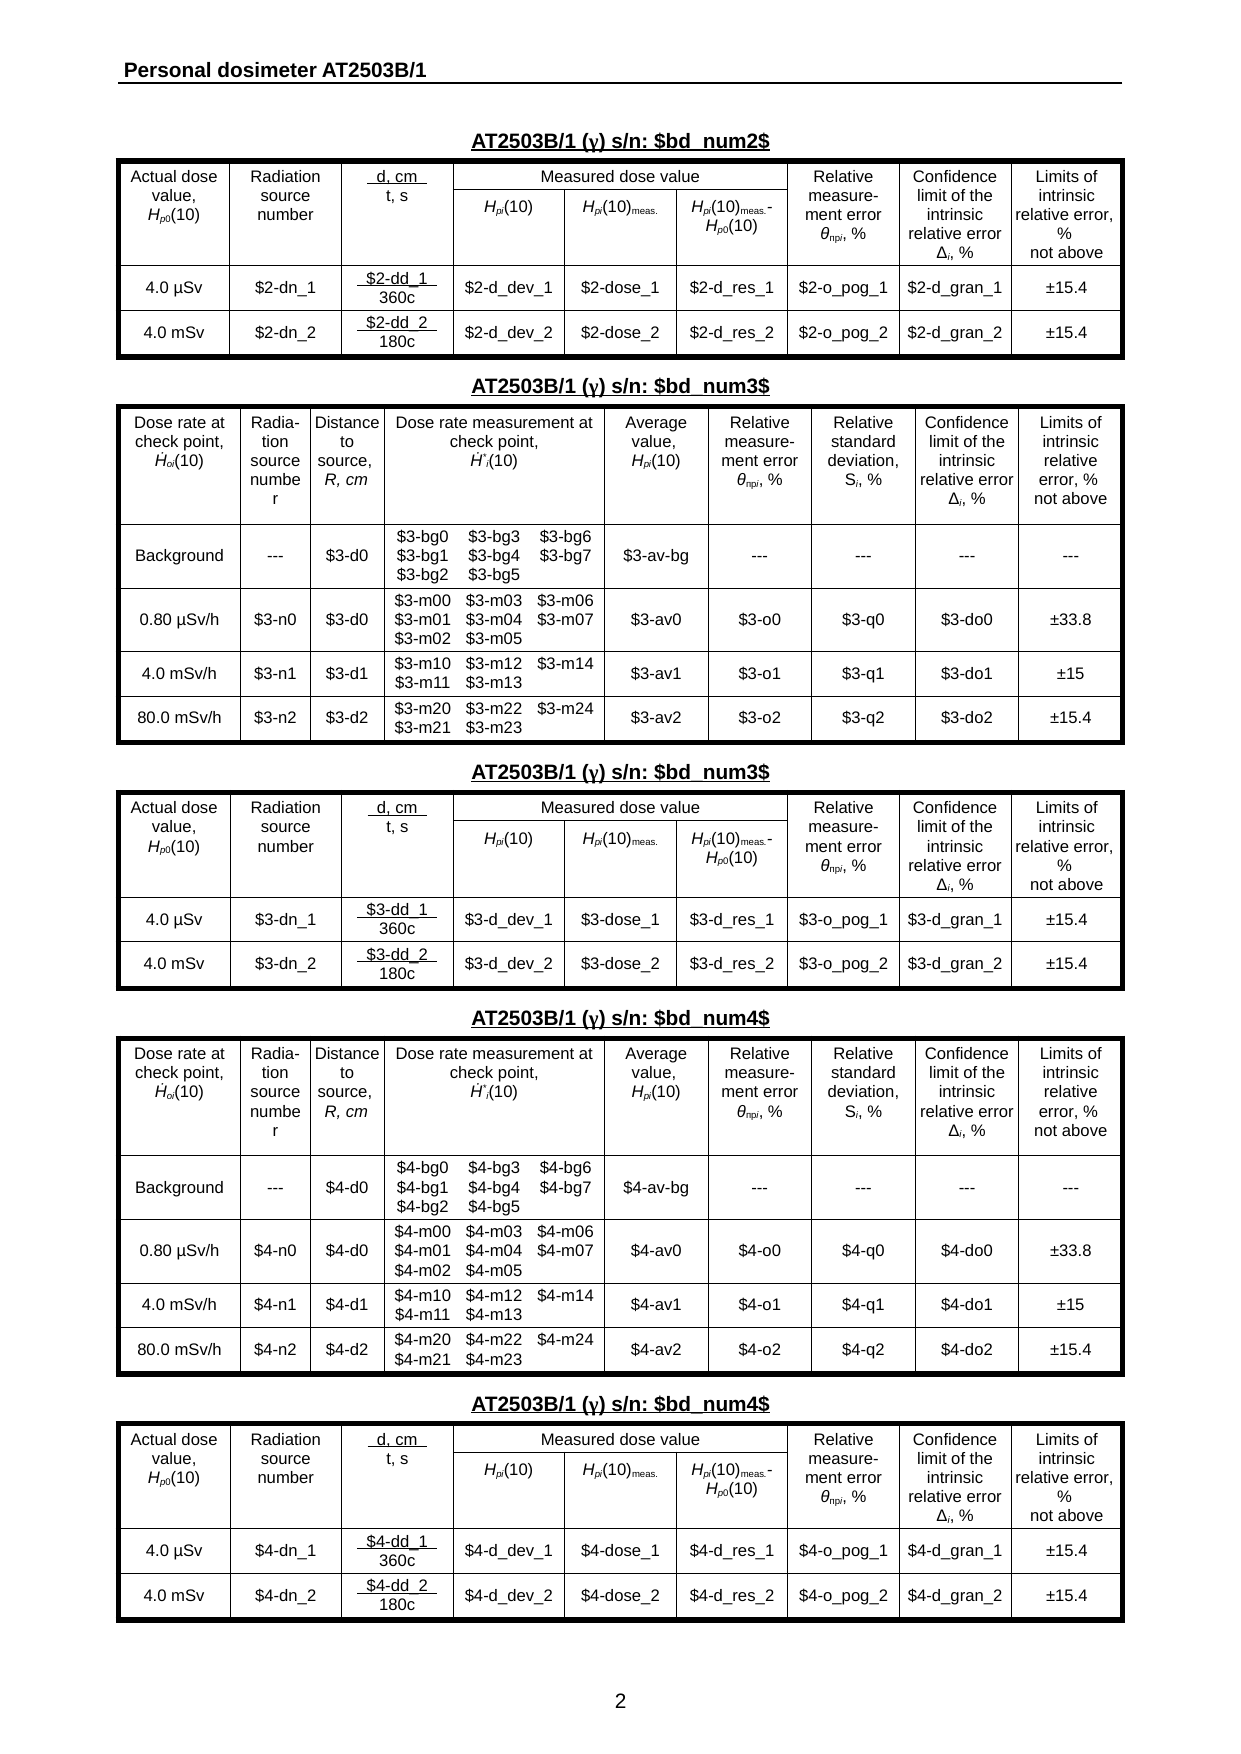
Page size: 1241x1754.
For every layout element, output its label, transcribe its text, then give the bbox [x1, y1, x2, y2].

table_cell Radia-tion source number [241, 409, 310, 524]
table_cell Measured dose value [454, 164, 787, 189]
table_cell Confidence limit of the intrinsic relative error Δi, % [916, 409, 1018, 524]
table_cell d, cm t, s [342, 1426, 453, 1528]
table_cell $4-av1 [605, 1284, 708, 1327]
table_cell $3-d_res_2 [677, 942, 787, 986]
table_cell Relative measure-ment error θпрi, % [709, 1041, 811, 1155]
table_cell Radiation source number [230, 164, 341, 265]
table_cell Hpi(10)meas.-Hp0(10) [677, 821, 787, 897]
table_cell $4-d0 [311, 1220, 384, 1282]
table_cell $4-q2 [812, 1328, 915, 1371]
table_cell $3-dd_2 180c [342, 942, 453, 986]
table_cell Measured dose value [454, 1426, 787, 1452]
table_cell $4-m00 $4-m01 $4-m02 $4-m03 $4-m04 $4-m05 $4-m06 $4-m07 [385, 1220, 604, 1282]
table_cell Actual dose value, Hp0(10) [121, 164, 229, 265]
table_header AT2503B/1 (γ) s/n: $bd_num4$ [118, 991, 1122, 1036]
table_cell $4-m20 $4-m21 $4-m22 $4-m23 $4-m24 [385, 1328, 604, 1371]
table_cell $4-d_gran_2 [900, 1574, 1011, 1617]
table_header AT2503B/1 (γ) s/n: $bd_num3$ [118, 745, 1122, 790]
table_cell ±15.4 [1012, 898, 1120, 941]
table_cell $3-dose_1 [565, 898, 676, 941]
table_cell $4-n1 [241, 1284, 310, 1327]
table_cell Relative standard deviation, Si, % [812, 409, 915, 524]
table_cell Limits of intrinsic relative error, % not above [1012, 1426, 1120, 1528]
table_header AT2503B/1 (γ) s/n: $bd_num3$ [118, 360, 1122, 404]
table_cell $2-dd_1 360c [342, 266, 453, 310]
table_header AT2503B/1 (γ) s/n: $bd_num4$ [118, 1377, 1122, 1421]
table_cell $3-dd_1 360c [342, 898, 453, 941]
table_cell $4-dd_1 360c [342, 1529, 453, 1573]
table_cell $3-q2 [812, 697, 915, 740]
table_cell $4-o2 [709, 1328, 811, 1371]
table_cell Hpi(10)meas. [565, 190, 676, 265]
table_cell Radiation source number [231, 795, 341, 897]
table_cell $4-dd_2 180c [342, 1574, 453, 1617]
table_cell $3-do0 [916, 589, 1018, 651]
table_cell $4-o0 [709, 1220, 811, 1282]
table_cell Hpi(10)meas. [565, 1453, 676, 1528]
table_cell Limits of intrinsic relative error, % not above [1012, 795, 1120, 897]
table_cell $4-dose_2 [565, 1574, 676, 1617]
table_cell Relative measure-ment error θпрi, % [788, 1426, 899, 1528]
table_cell Hpi(10)meas.-Hp0(10) [677, 1453, 787, 1528]
table_cell $2-d_res_2 [677, 311, 787, 354]
table_cell ±15.4 [1012, 1529, 1120, 1573]
table_cell 4.0 mSv/h [121, 1284, 240, 1327]
table_cell $4-d_res_2 [677, 1574, 787, 1617]
table_cell Hpi(10) [454, 1453, 564, 1528]
table_cell $2-o_pog_1 [788, 266, 899, 310]
table_cell Relative standard deviation, Si, % [812, 1041, 915, 1155]
table_cell 4.0 µSv [121, 898, 230, 941]
table_cell $3-av1 [605, 652, 708, 696]
table_cell Limits of intrinsic relative error, % not above [1019, 1041, 1120, 1155]
table_cell --- [241, 525, 310, 587]
table_cell Radiation source number [231, 1426, 341, 1528]
table_cell $2-dose_2 [565, 311, 676, 354]
table_cell Distance to source, R, сm [311, 1041, 384, 1155]
table_cell 4.0 mSv [121, 1574, 230, 1617]
table_cell $3-d_dev_2 [454, 942, 564, 986]
table_cell $3-o1 [709, 652, 811, 696]
table_cell Background [121, 525, 240, 587]
table_cell Limits of intrinsic relative error, % not above [1019, 409, 1120, 524]
table_cell Hpi(10) [454, 821, 564, 897]
table_cell $3-dn_2 [231, 942, 341, 986]
table_cell $3-d_gran_2 [900, 942, 1011, 986]
table_cell $2-d_gran_2 [900, 311, 1011, 354]
table_cell 4.0 mSv [121, 942, 230, 986]
table_cell --- [709, 525, 811, 587]
table_cell $4-av2 [605, 1328, 708, 1371]
table_cell $3-av-bg [605, 525, 708, 587]
table_cell $2-d_gran_1 [900, 266, 1011, 310]
table_cell $4-bg0 $4-bg1 $4-bg2 $4-bg3 $4-bg4 $4-bg5 $4-bg6 $4-bg7 [385, 1156, 604, 1219]
table_cell Actual dose value, Hp0(10) [121, 1426, 230, 1528]
table_cell $2-o_pog_2 [788, 311, 899, 354]
table_cell 80.0 mSv/h [121, 1328, 240, 1371]
table_cell $4-d_dev_1 [454, 1529, 564, 1573]
table_cell $3-d1 [311, 652, 384, 696]
table_cell ±33.8 [1019, 1220, 1120, 1282]
table_cell Relative measure-ment error θпрi, % [788, 795, 899, 897]
table_cell Confidence limit of the intrinsic relative error Δi, % [900, 1426, 1011, 1528]
table_cell $3-o0 [709, 589, 811, 651]
table_cell $4-n2 [241, 1328, 310, 1371]
table_cell --- [812, 525, 915, 587]
table_cell --- [1019, 525, 1120, 587]
table_cell ±15 [1019, 652, 1120, 696]
table_cell $4-dn_2 [231, 1574, 341, 1617]
table_cell Relative measure-ment error θпрi, % [709, 409, 811, 524]
table_cell $3-o_pog_1 [788, 898, 899, 941]
table_cell --- [916, 525, 1018, 587]
table_cell $3-av0 [605, 589, 708, 651]
table_cell Hpi(10) [454, 190, 564, 265]
table_cell $3-q0 [812, 589, 915, 651]
table_cell Radia-tion source number [241, 1041, 310, 1155]
table_cell $3-n2 [241, 697, 310, 740]
table_cell $3-n1 [241, 652, 310, 696]
table_cell $3-bg0 $3-bg1 $3-bg2 $3-bg3 $3-bg4 $3-bg5 $3-bg6 $3-bg7 [385, 525, 604, 587]
table_cell $4-d2 [311, 1328, 384, 1371]
table_cell $4-d_dev_2 [454, 1574, 564, 1617]
table_cell $3-do1 [916, 652, 1018, 696]
table_cell $4-d1 [311, 1284, 384, 1327]
table_cell ±15.4 [1012, 266, 1120, 310]
table_cell $3-m00 $3-m01 $3-m02 $3-m03 $3-m04 $3-m05 $3-m06 $3-m07 [385, 589, 604, 651]
table_cell d, cm t, s [342, 795, 453, 897]
table_cell Background [121, 1156, 240, 1219]
table_cell --- [709, 1156, 811, 1219]
table_cell $4-do2 [916, 1328, 1018, 1371]
table_cell $2-dd_2 180c [342, 311, 453, 354]
table_cell $2-dn_2 [230, 311, 341, 354]
table_cell 0.80 µSv/h [121, 589, 240, 651]
table_cell $4-dn_1 [231, 1529, 341, 1573]
table_cell --- [1019, 1156, 1120, 1219]
table_cell $4-d_res_1 [677, 1529, 787, 1573]
table_cell Confidence limit of the intrinsic relative error Δi, % [900, 795, 1011, 897]
table_cell $3-d0 [311, 589, 384, 651]
table_cell Dose rate measurement at check point, Ḣ*i(10) [385, 1041, 604, 1155]
table_cell 4.0 mSv/h [121, 652, 240, 696]
table_cell Confidence limit of the intrinsic relative error Δi, % [916, 1041, 1018, 1155]
table_cell $3-d_res_1 [677, 898, 787, 941]
table_cell $4-q1 [812, 1284, 915, 1327]
table_cell $4-n0 [241, 1220, 310, 1282]
table_cell Actual dose value, Hp0(10) [121, 795, 230, 897]
table_cell $4-d_gran_1 [900, 1529, 1011, 1573]
table_cell $3-dn_1 [231, 898, 341, 941]
table_header AT2503B/1 (γ) s/n: $bd_num2$ [118, 114, 1122, 158]
table_cell Dose rate at check point, Ḣoi(10) [121, 1041, 240, 1155]
table_cell Average value, Hpi(10) [605, 1041, 708, 1155]
table_cell $2-dose_1 [565, 266, 676, 310]
table_cell 4.0 µSv [121, 266, 229, 310]
table_cell $3-m10 $3-m11 $3-m12 $3-m13 $3-m14 [385, 652, 604, 696]
table_cell $3-d0 [311, 525, 384, 587]
table_cell Hpi(10)meas. [565, 821, 676, 897]
table_cell ±33.8 [1019, 589, 1120, 651]
table_cell $4-do0 [916, 1220, 1018, 1282]
table_cell 4.0 mSv [121, 311, 229, 354]
table_cell ±15.4 [1012, 311, 1120, 354]
table_cell $2-d_dev_1 [454, 266, 564, 310]
table_cell $4-av-bg [605, 1156, 708, 1219]
table_cell ±15.4 [1012, 942, 1120, 986]
table_cell $3-d_gran_1 [900, 898, 1011, 941]
table_cell $4-do1 [916, 1284, 1018, 1327]
table_cell 80.0 mSv/h [121, 697, 240, 740]
table_cell --- [241, 1156, 310, 1219]
table_cell $4-q0 [812, 1220, 915, 1282]
table_cell $2-dn_1 [230, 266, 341, 310]
table_cell $4-o_pog_2 [788, 1574, 899, 1617]
table_cell $2-d_res_1 [677, 266, 787, 310]
table_cell $2-d_dev_2 [454, 311, 564, 354]
table_cell $3-d2 [311, 697, 384, 740]
table_cell $4-o_pog_1 [788, 1529, 899, 1573]
table_cell $3-d_dev_1 [454, 898, 564, 941]
table_cell $4-d0 [311, 1156, 384, 1219]
table_cell --- [916, 1156, 1018, 1219]
table_cell $3-do2 [916, 697, 1018, 740]
table_cell $4-m10 $4-m11 $4-m12 $4-m13 $4-m14 [385, 1284, 604, 1327]
table_cell Relative measure-ment error θпрi, % [788, 164, 899, 265]
table_cell Average value, Hpi(10) [605, 409, 708, 524]
table_cell --- [812, 1156, 915, 1219]
table_cell Confidence limit of the intrinsic relative error Δi, % [900, 164, 1011, 265]
table_cell ±15.4 [1012, 1574, 1120, 1617]
table_cell $4-dose_1 [565, 1529, 676, 1573]
table_cell $3-o_pog_2 [788, 942, 899, 986]
table_cell d, cm t, s [342, 164, 453, 265]
table_cell $3-n0 [241, 589, 310, 651]
table_cell 4.0 µSv [121, 1529, 230, 1573]
table_cell $3-q1 [812, 652, 915, 696]
table_cell ±15.4 [1019, 1328, 1120, 1371]
table_cell $3-o2 [709, 697, 811, 740]
table_cell 0.80 µSv/h [121, 1220, 240, 1282]
table_cell $3-m20 $3-m21 $3-m22 $3-m23 $3-m24 [385, 697, 604, 740]
table_cell $4-o1 [709, 1284, 811, 1327]
table_cell Measured dose value [454, 795, 787, 820]
table_cell Dose rate measurement at check point, Ḣ*i(10) [385, 409, 604, 524]
table_cell $4-av0 [605, 1220, 708, 1282]
table_cell $3-dose_2 [565, 942, 676, 986]
table_cell Dose rate at check point, Ḣoi(10) [121, 409, 240, 524]
table_cell Distance to source, R, сm [311, 409, 384, 524]
table_cell Hpi(10)meas.-Hp0(10) [677, 190, 787, 265]
table_cell $3-av2 [605, 697, 708, 740]
table_cell ±15 [1019, 1284, 1120, 1327]
table_cell Limits of intrinsic relative error, % not above [1012, 164, 1120, 265]
table_cell ±15.4 [1019, 697, 1120, 740]
